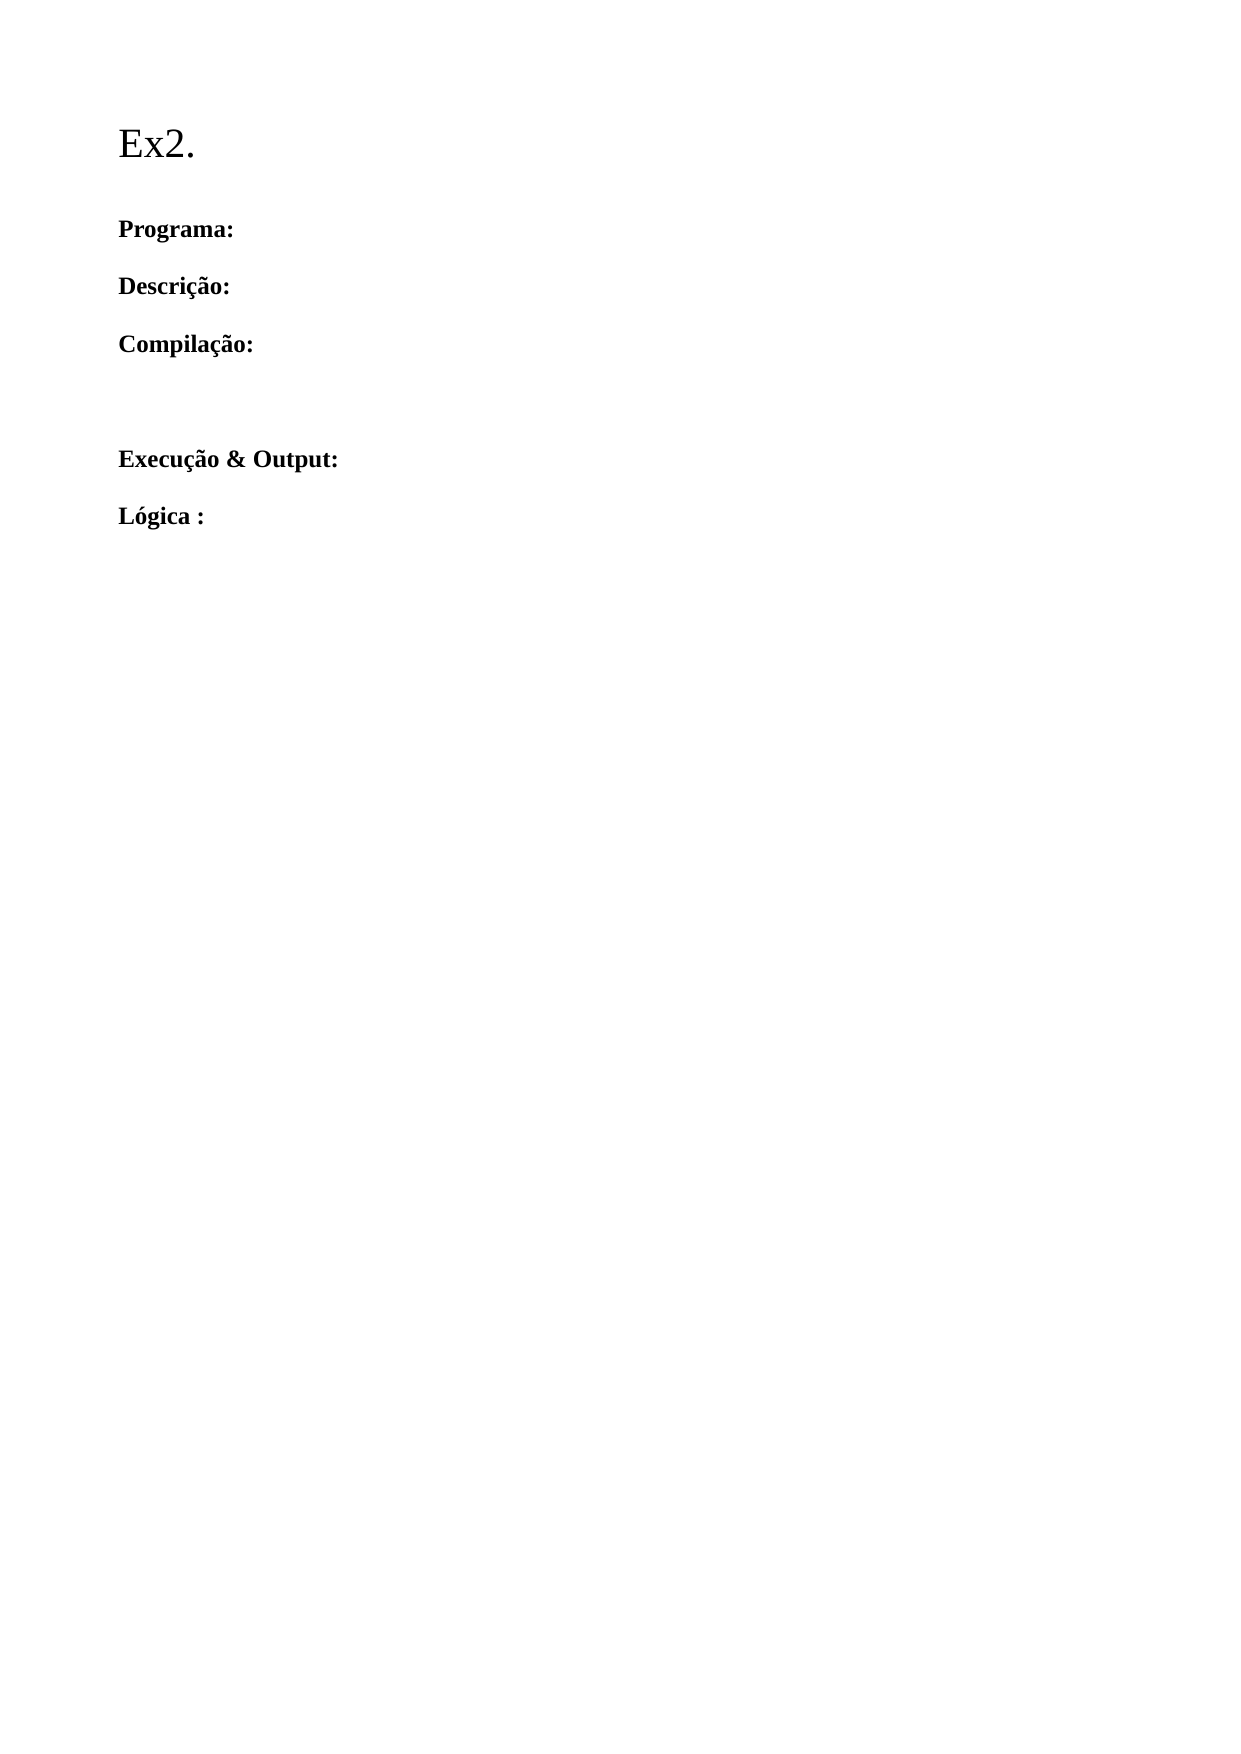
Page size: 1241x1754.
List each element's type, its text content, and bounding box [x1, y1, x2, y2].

text Descrição: [118, 271, 1122, 300]
text Lógica : [118, 501, 1122, 530]
text Ex2. [118, 118, 1122, 166]
text Execução & Output: [118, 444, 1122, 473]
text Programa: [118, 214, 1122, 243]
text Compilação: [118, 329, 1122, 358]
